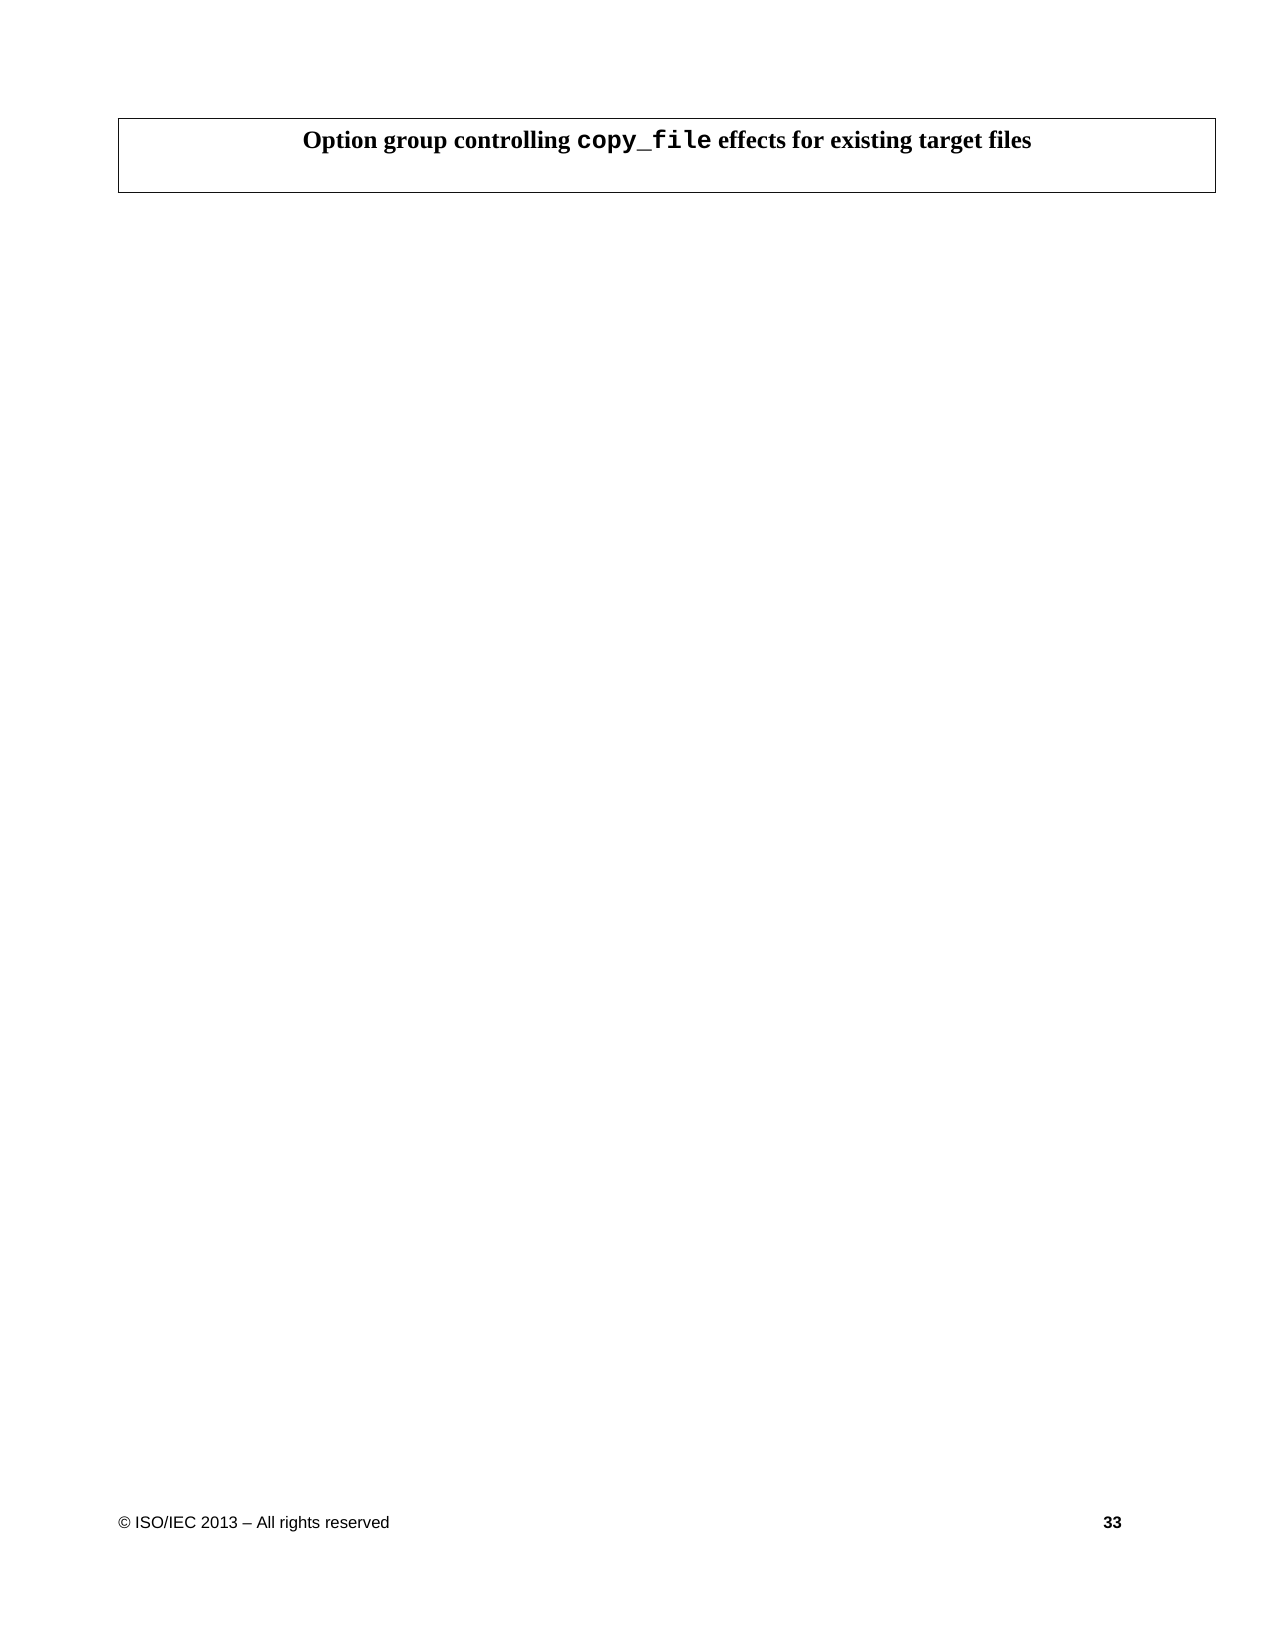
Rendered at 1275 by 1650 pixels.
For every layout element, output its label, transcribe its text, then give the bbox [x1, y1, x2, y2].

table_header Option group controlling copy_file effects for existing target files [119, 119, 1215, 192]
